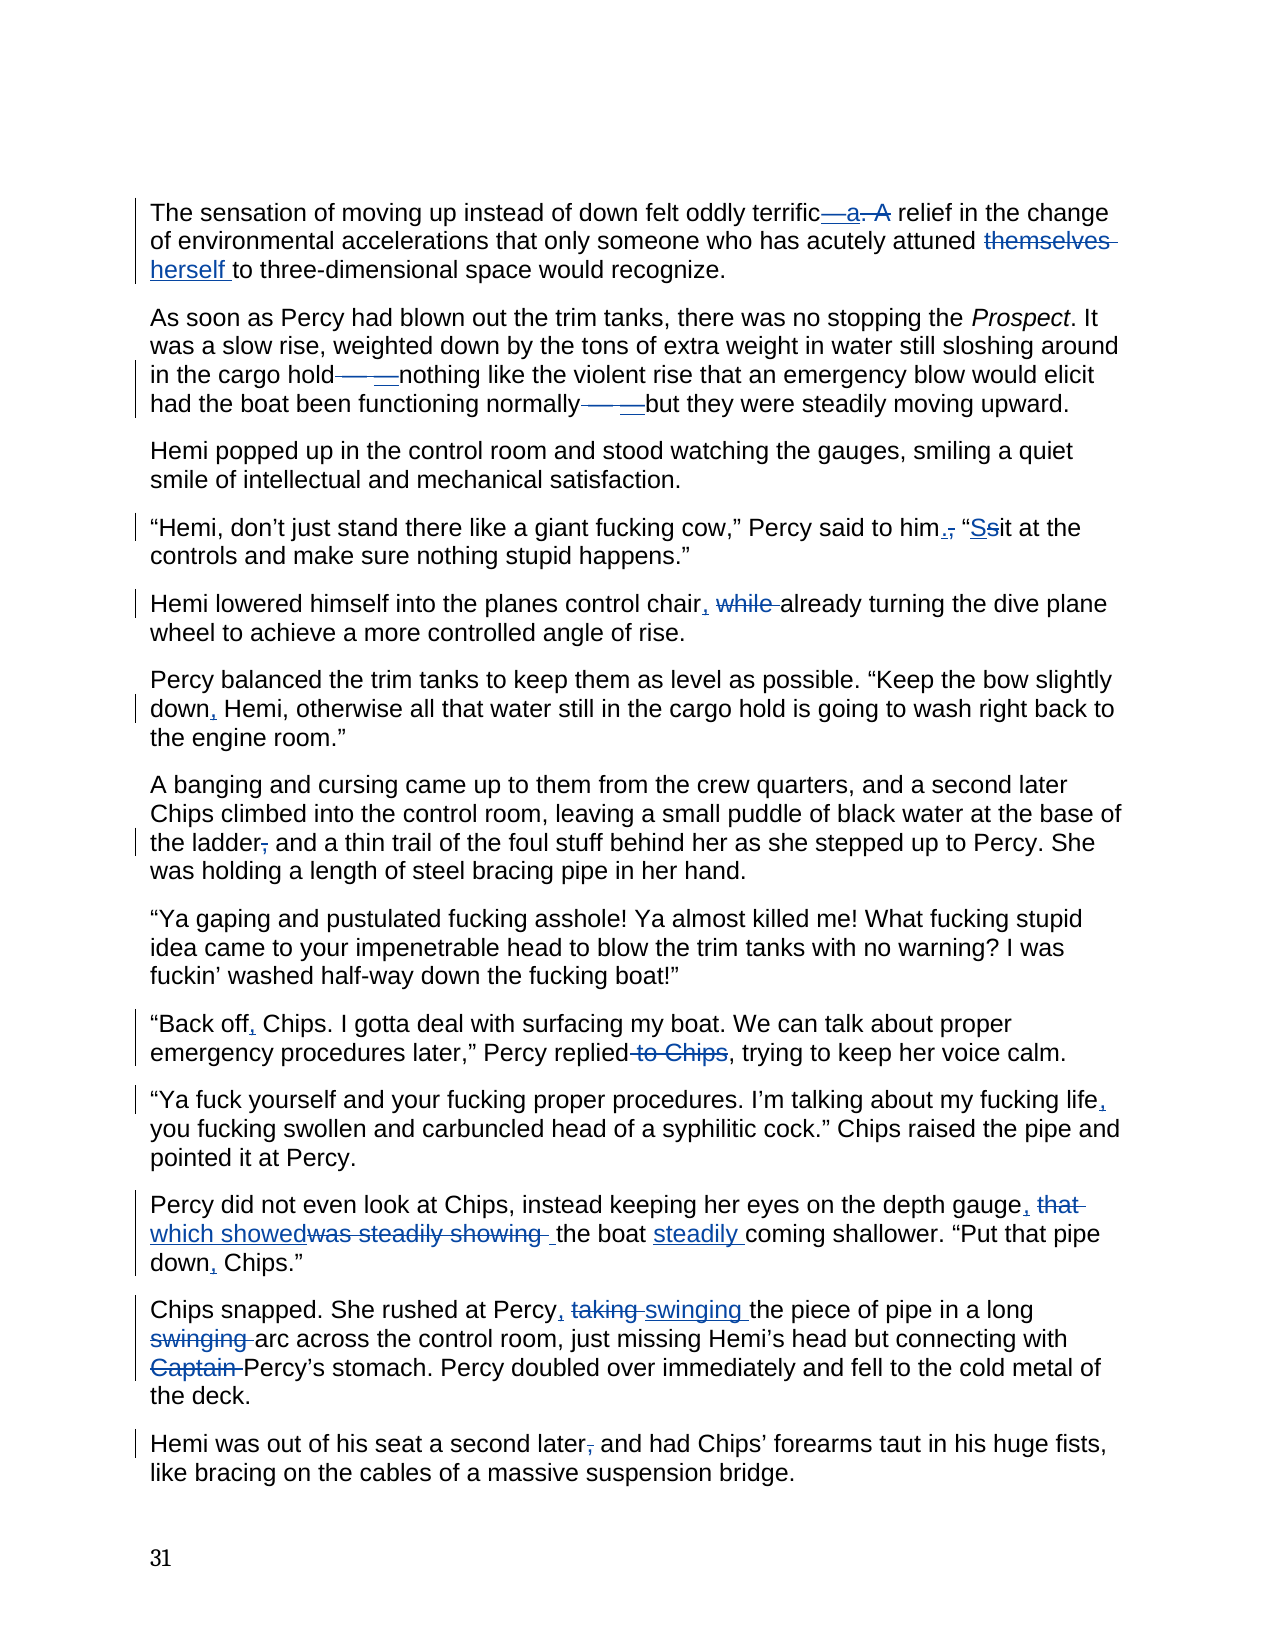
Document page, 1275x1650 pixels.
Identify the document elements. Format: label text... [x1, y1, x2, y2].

text “Ya fuck yourself and your fucking proper procedures. I’m talking about my fucking life, you fucking swollen and carbuncled head of a syphilitic cock.” Chips raised the pipe and pointed it at Percy. [150, 1085, 1125, 1171]
text Percy balanced the trim tanks to keep them as level as possible. “Keep the bow slightly down, Hemi, otherwise all that water still in the cargo hold is going to wash right back to the engine room.” [150, 665, 1125, 751]
text As soon as Percy had blown out the trim tanks, there was no stopping the Prospect. It was a slow rise, weighted down by the tons of extra weight in water still sloshing around in the cargo hold—nothing like the violent rise that an emergency blow would elicit had the boat been functioning normally—but they were steadily moving upward. [150, 302, 1125, 417]
text Hemi lowered himself into the planes control chair, already turning the dive plane wheel to achieve a more controlled angle of rise. [150, 589, 1125, 646]
text “Ya gaping and pustulated fucking asshole! Ya almost killed me! What fucking stupid idea came to your impenetrable head to blow the trim tanks with no warning? I was fuckin’ washed half-way down the fucking boat!” [150, 904, 1125, 990]
text “Hemi, don’t just stand there like a giant fucking cow,” Percy said to him. “Sit at the controls and make sure nothing stupid happens.” [150, 512, 1125, 570]
text Percy did not even look at Chips, instead keeping her eyes on the depth gauge, which showed the boat steadily coming shallower. “Put that pipe down, Chips.” [150, 1190, 1125, 1276]
text Hemi popped up in the control room and stood watching the gauges, smiling a quiet smile of intellectual and mechanical satisfaction. [150, 436, 1125, 494]
text Hemi was out of his seat a second later and had Chips’ forearms taut in his huge fists, like bracing on the cables of a massive suspension bridge. [150, 1429, 1125, 1486]
text A banging and cursing came up to them from the crew quarters, and a second later Chips climbed into the control room, leaving a small puddle of black water at the base of the ladder and a thin trail of the foul stuff behind her as she stepped up to Percy. She was holding a length of steel bracing pipe in her hand. [150, 770, 1125, 885]
text The sensation of moving up instead of down felt oddly terrific—a relief in the change of environmental accelerations that only someone who has acutely attuned herself to three-dimensional space would recognize. [150, 197, 1125, 284]
text “Back off, Chips. I gotta deal with surfacing my boat. We can talk about proper emergency procedures later,” Percy replied, trying to keep her voice calm. [150, 1009, 1125, 1066]
text Chips snapped. She rushed at Percy, swinging the piece of pipe in a long arc across the control room, just missing Hemi’s head but connecting with Percy’s stomach. Percy doubled over immediately and fell to the cold metal of the deck. [150, 1295, 1125, 1410]
